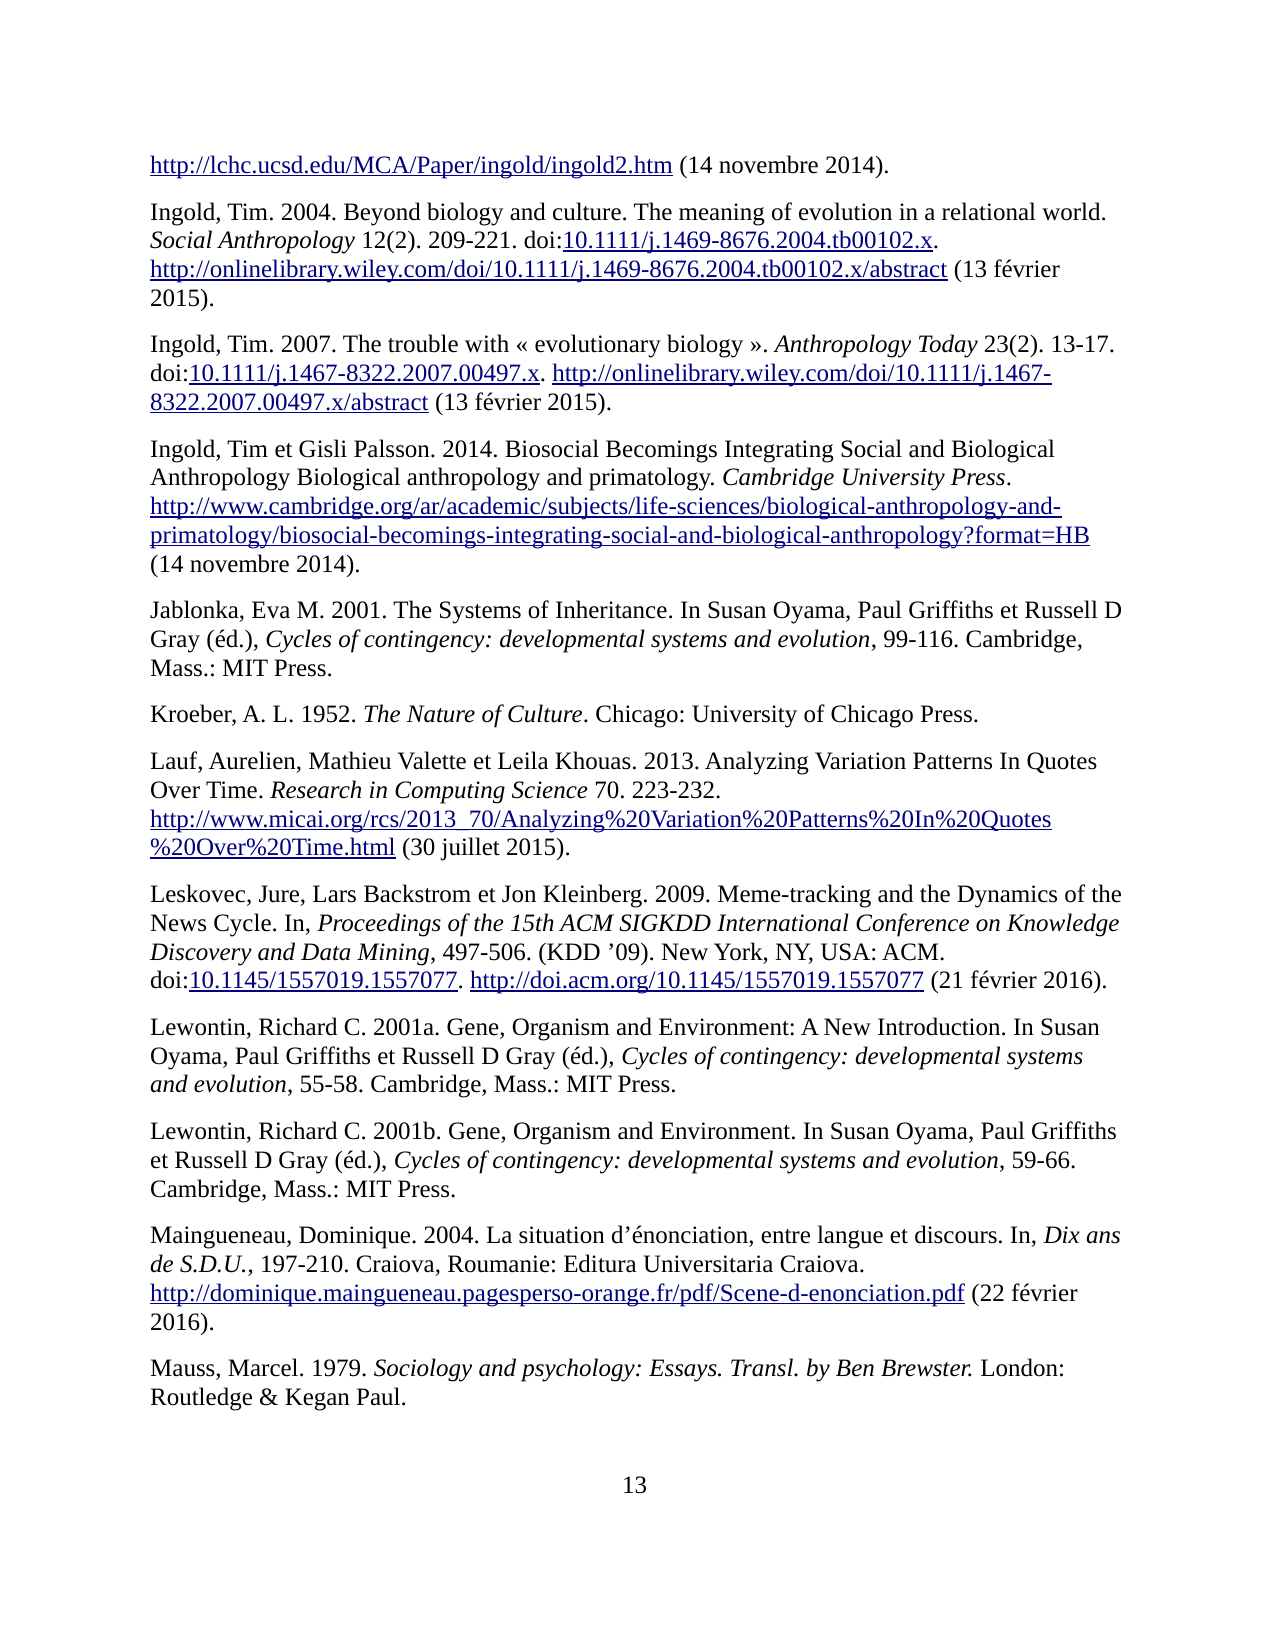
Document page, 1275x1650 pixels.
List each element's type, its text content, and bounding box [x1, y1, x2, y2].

text http://lchc.ucsd.edu/MCA/Paper/ingold/ingold2.htm (14 novembre 2014). [150, 150, 1125, 179]
text Leskovec, Jure, Lars Backstrom et Jon Kleinberg. 2009. Meme-tracking and the Dynamics of the News Cycle. In, Proceedings of the 15th ACM SIGKDD International Conference on Knowledge Discovery and Data Mining, 497‑506. (KDD ’09). New York, NY, USA: ACM. doi:10.1145/1557019.1557077. http://doi.acm.org/10.1145/1557019.1557077 (21 février 2016). [150, 879, 1125, 994]
text Kroeber, A. L. 1952. The Nature of Culture. Chicago: University of Chicago Press. [150, 699, 1125, 728]
text Ingold, Tim. 2004. Beyond biology and culture. The meaning of evolution in a relational world. Social Anthropology 12(2). 209‑221. doi:10.1111/j.1469-8676.2004.tb00102.x. http://onlinelibrary.wiley.com/doi/10.1111/j.1469-8676.2004.tb00102.x/abstract (13 février 2015). [150, 197, 1125, 312]
text Maingueneau, Dominique. 2004. La situation d’énonciation, entre langue et discours. In, Dix ans de S.D.U., 197‑210. Craiova, Roumanie: Editura Universitaria Craiova. http://dominique.maingueneau.pagesperso-orange.fr/pdf/Scene-d-enonciation.pdf (22 février 2016). [150, 1220, 1125, 1335]
text Lewontin, Richard C. 2001a. Gene, Organism and Environment: A New Introduction. In Susan Oyama, Paul Griffiths et Russell D Gray (éd.), Cycles of contingency: developmental systems and evolution, 55‑58. Cambridge, Mass.: MIT Press. [150, 1012, 1125, 1098]
text Jablonka, Eva M. 2001. The Systems of Inheritance. In Susan Oyama, Paul Griffiths et Russell D Gray (éd.), Cycles of contingency: developmental systems and evolution, 99‑116. Cambridge, Mass.: MIT Press. [150, 595, 1125, 682]
text Mauss, Marcel. 1979. Sociology and psychology: Essays. Transl. by Ben Brewster. London: Routledge & Kegan Paul. [150, 1353, 1125, 1411]
text Ingold, Tim et Gisli Palsson. 2014. Biosocial Becomings Integrating Social and Biological Anthropology Biological anthropology and primatology. Cambridge University Press. http://www.cambridge.org/ar/academic/subjects/life-sciences/biological-anthropology-and-primatology/biosocial-becomings-integrating-social-and-biological-anthropology?format=HB (14 novembre 2014). [150, 434, 1125, 577]
text Lewontin, Richard C. 2001b. Gene, Organism and Environment. In Susan Oyama, Paul Griffiths et Russell D Gray (éd.), Cycles of contingency: developmental systems and evolution, 59‑66. Cambridge, Mass.: MIT Press. [150, 1116, 1125, 1202]
text Ingold, Tim. 2007. The trouble with « evolutionary biology ». Anthropology Today 23(2). 13‑17. doi:10.1111/j.1467-8322.2007.00497.x. http://onlinelibrary.wiley.com/doi/10.1111/j.1467-8322.2007.00497.x/abstract (13 février 2015). [150, 329, 1125, 416]
text Lauf, Aurelien, Mathieu Valette et Leila Khouas. 2013. Analyzing Variation Patterns In Quotes Over Time. Research in Computing Science 70. 223‑232. http://www.micai.org/rcs/2013_70/Analyzing%20Variation%20Patterns%20In%20Quotes%20Over%20Time.html (30 juillet 2015). [150, 746, 1125, 861]
